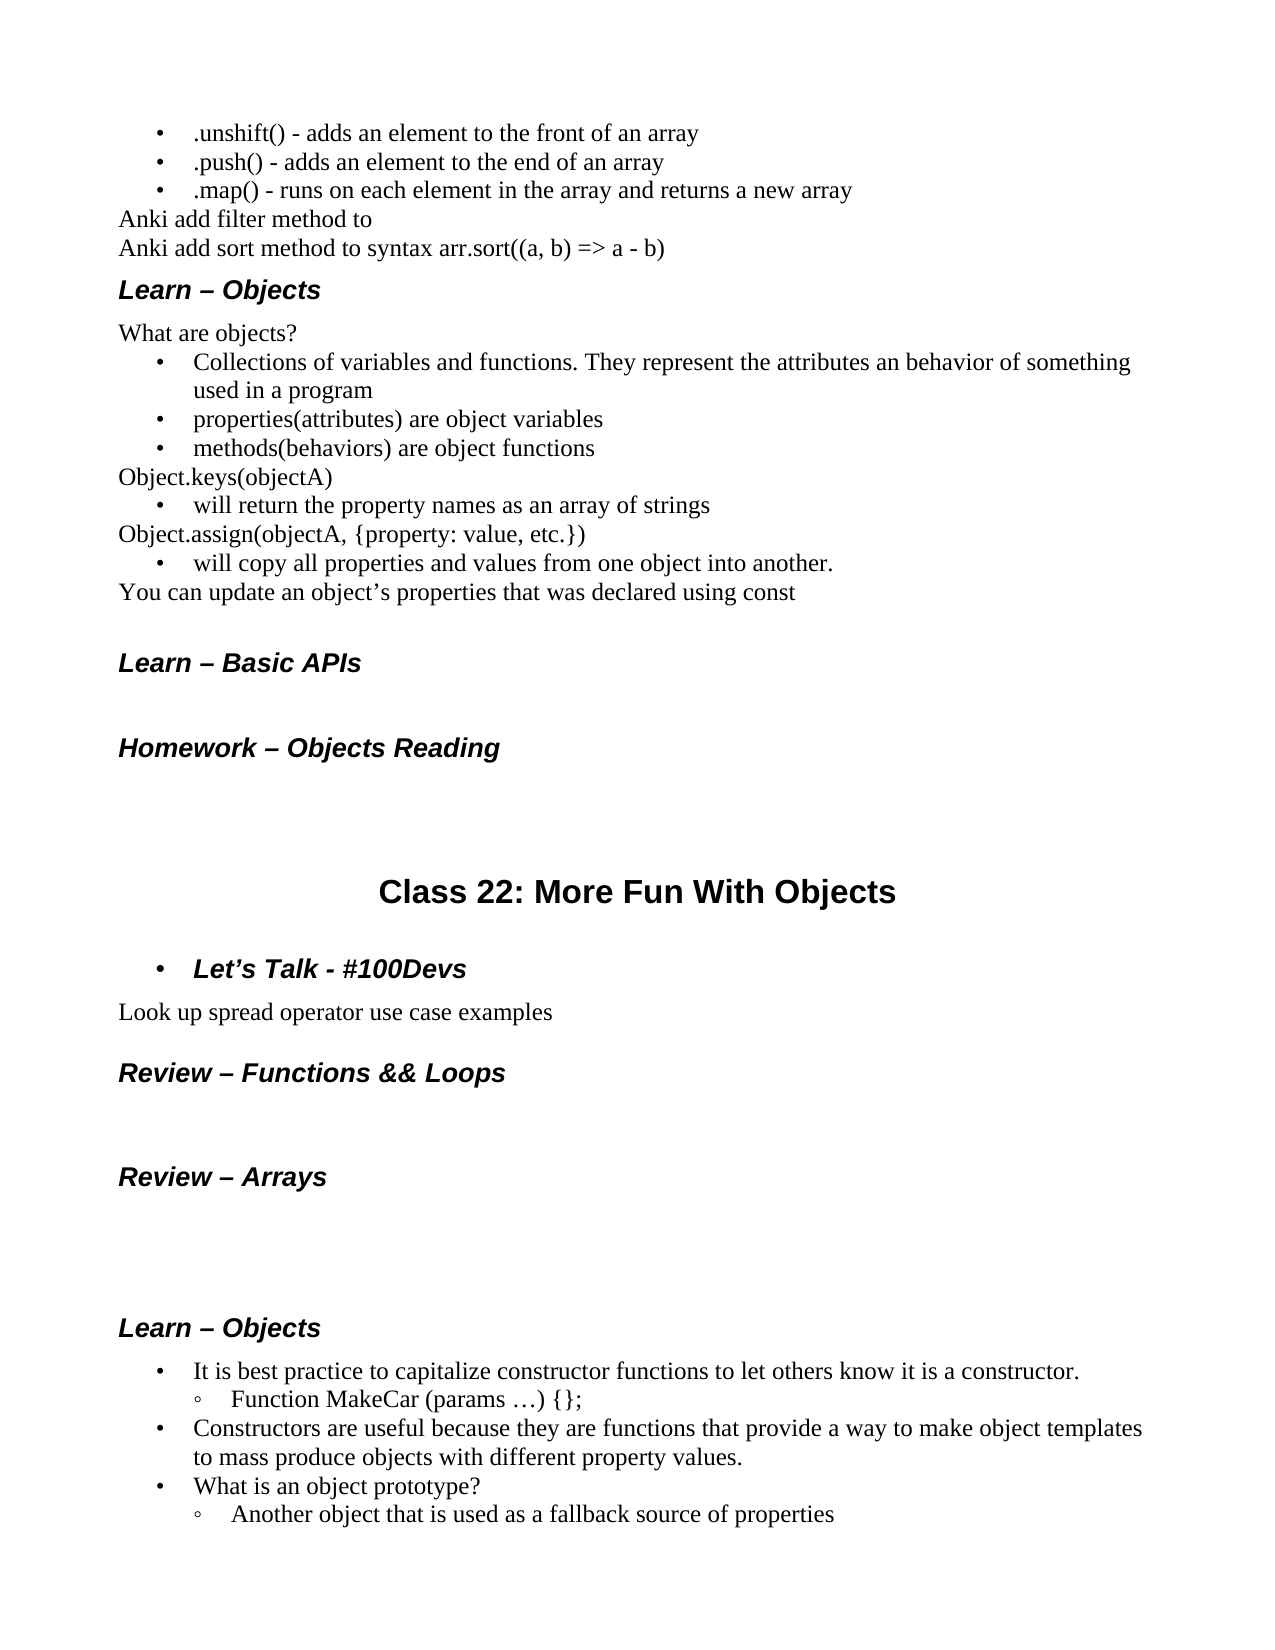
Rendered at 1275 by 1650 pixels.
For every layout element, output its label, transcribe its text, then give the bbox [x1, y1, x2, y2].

subtitle Class 22: More Fun With Objects [118, 872, 1157, 911]
subtitle Learn – Basic APIs [118, 647, 1157, 678]
subtitle Learn – Objects [118, 1312, 1157, 1343]
subtitle Learn – Objects [118, 274, 1157, 306]
list Collections of variables and functions. They represent the attributes an behavior of something used in a program [156, 347, 1157, 404]
list What is an object prototype? [156, 1471, 1157, 1499]
list .push() - adds an element to the end of an array [156, 147, 1157, 176]
list will return the property names as an array of strings [156, 491, 1157, 519]
text Look up spread operator use case examples [118, 997, 1157, 1025]
list properties(attributes) are object variables [156, 404, 1157, 433]
list Let’s Talk - #100Devs [156, 953, 1157, 984]
text Anki add sort method to syntax arr.sort((a, b) => a - b) [118, 233, 1157, 262]
list Constructors are useful because they are functions that provide a way to make object templates to mass produce objects with different property values. [156, 1413, 1157, 1471]
list methods(behaviors) are object functions [156, 433, 1157, 462]
list Function MakeCar (params …) {}; [193, 1384, 1157, 1413]
text What are objects? [118, 318, 1157, 347]
text Anki add filter method to [118, 204, 1157, 233]
text You can update an object’s properties that was declared using const [118, 577, 1157, 606]
list will copy all properties and values from one object into another. [156, 548, 1157, 577]
list It is best practice to capitalize constructor functions to let others know it is a constructor. [156, 1356, 1157, 1384]
subtitle Review – Functions && Loops [118, 1057, 1157, 1088]
list Another object that is used as a fallback source of properties [193, 1499, 1157, 1528]
list .unshift() - adds an element to the front of an array [156, 118, 1157, 147]
subtitle Homework – Objects Reading [118, 732, 1157, 763]
text Object.assign(objectA, {property: value, etc.}) [118, 519, 1157, 548]
text Object.keys(objectA) [118, 462, 1157, 491]
subtitle Review – Arrays [118, 1161, 1157, 1192]
list .map() - runs on each element in the array and returns a new array [156, 176, 1157, 204]
